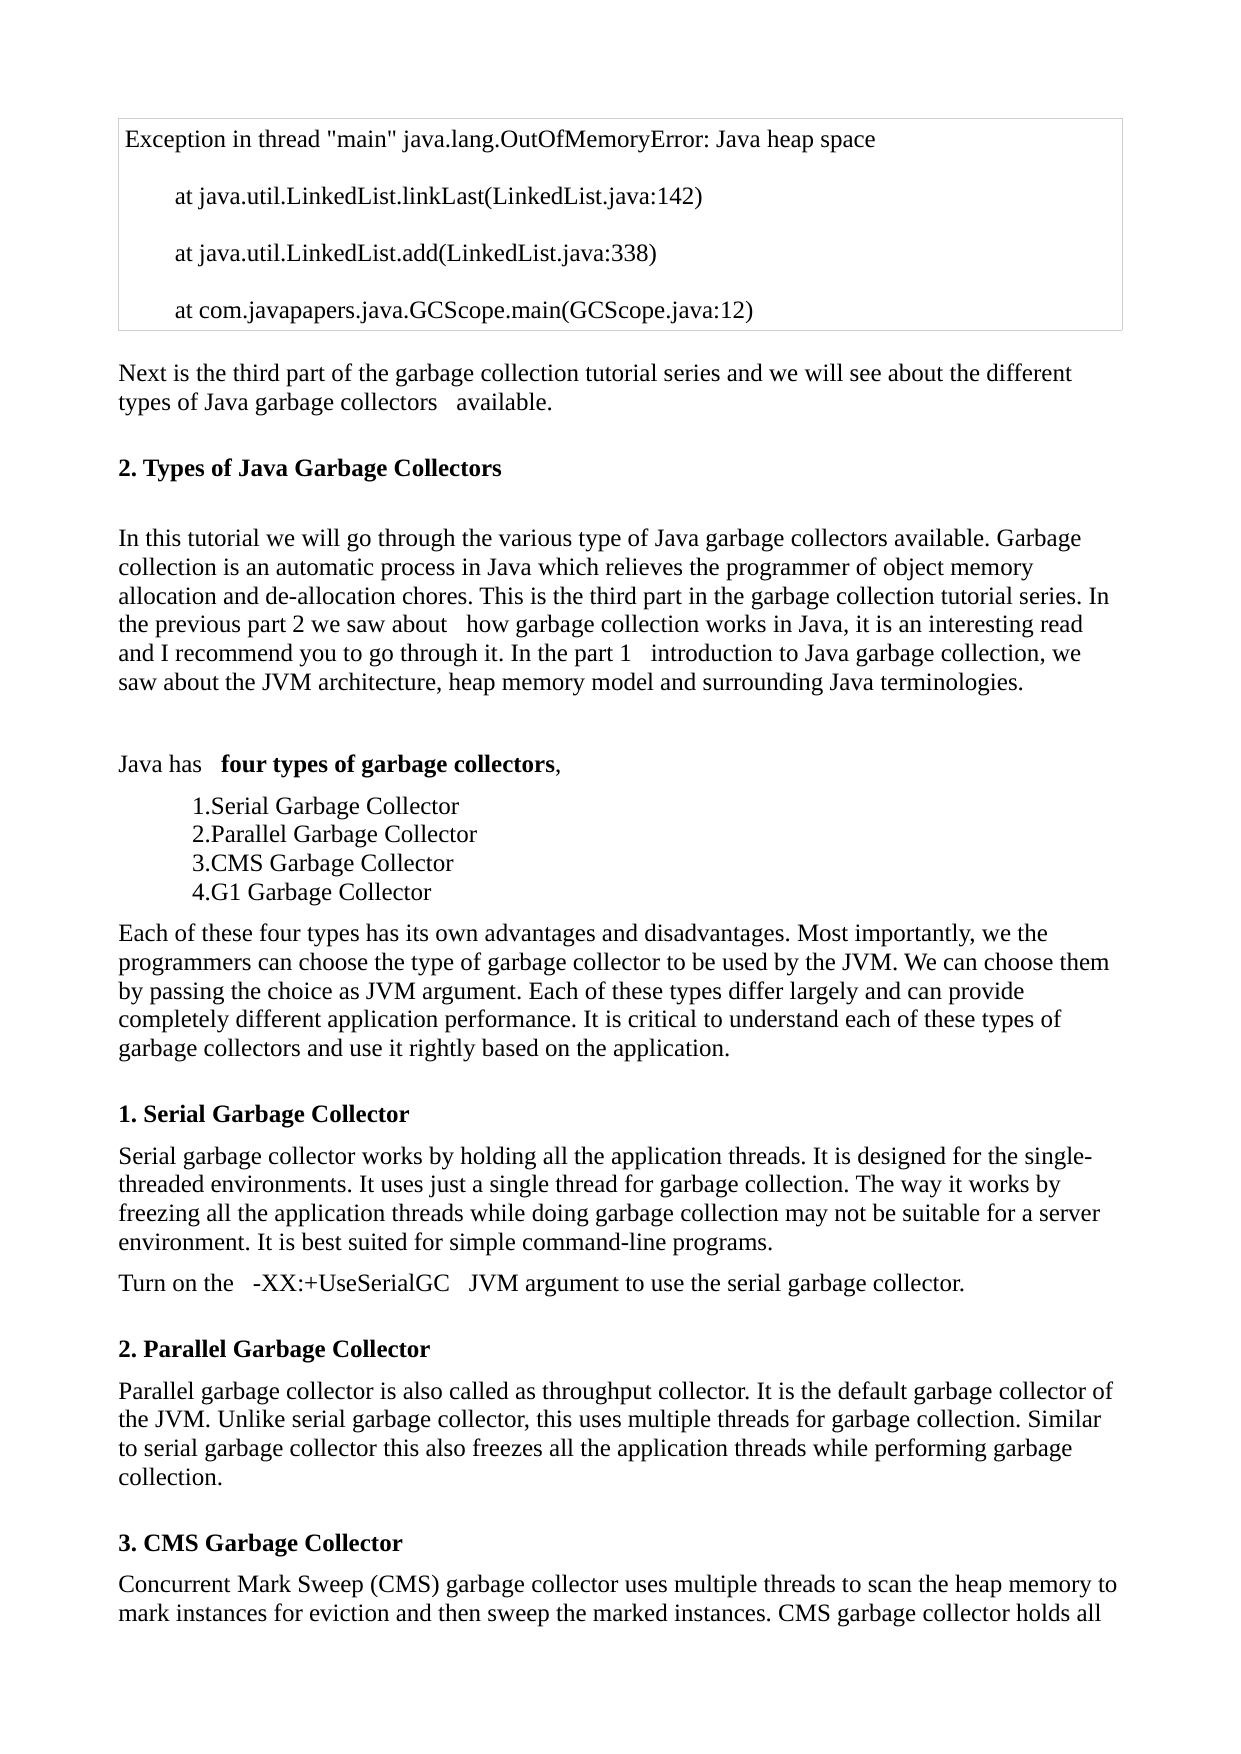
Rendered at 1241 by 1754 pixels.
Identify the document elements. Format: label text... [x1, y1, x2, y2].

text Java has four types of garbage collectors, [118, 749, 1122, 778]
text at java.util.LinkedList.add(LinkedList.java:338) [119, 232, 1122, 267]
text at java.util.LinkedList.linkLast(LinkedList.java:142) [119, 175, 1122, 210]
subtitle 2. Parallel Garbage Collector [118, 1334, 1122, 1363]
text Turn on the -XX:+UseSerialGC JVM argument to use the serial garbage collector. [118, 1268, 1122, 1297]
text In this tutorial we will go through the various type of Java garbage collectors available. Garbage collection is an automatic process in Java which relieves the programmer of object memory allocation and de-allocation chores. This is the third part in the garbage collection tutorial series. In the previous part 2 we saw about how garbage collection works in Java, it is an interesting read and I recommend you to go through it. In the part 1 introduction to Java garbage collection, we saw about the JVM architecture, heap memory model and surrounding Java terminologies. [118, 523, 1122, 696]
subtitle 2. Types of Java Garbage Collectors [118, 453, 1122, 482]
text at com.javapapers.java.GCScope.main(GCScope.java:12) [119, 289, 1122, 330]
subtitle 3. CMS Garbage Collector [118, 1528, 1122, 1557]
text Parallel garbage collector is also called as throughput collector. It is the default garbage collector of the JVM. Unlike serial garbage collector, this uses multiple threads for garbage collection. Similar to serial garbage collector this also freezes all the application threads while performing garbage collection. [118, 1376, 1122, 1491]
text Serial garbage collector works by holding all the application threads. It is designed for the single-threaded environments. It uses just a single thread for garbage collection. The way it works by freezing all the application threads while doing garbage collection may not be suitable for a server environment. It is best suited for simple command-line programs. [118, 1141, 1122, 1256]
list CMS Garbage Collector [118, 848, 1122, 877]
list G1 Garbage Collector [118, 877, 1122, 906]
text Concurrent Mark Sweep (CMS) garbage collector uses multiple threads to scan the heap memory to mark instances for eviction and then sweep the marked instances. CMS garbage collector holds all [118, 1569, 1122, 1627]
list Serial Garbage Collector [118, 791, 1122, 819]
subtitle 1. Serial Garbage Collector [118, 1099, 1122, 1128]
text Exception in thread "main" java.lang.OutOfMemoryError: Java heap space [119, 119, 1122, 153]
text Next is the third part of the garbage collection tutorial series and we will see about the different types of Java garbage collectors available. [118, 358, 1122, 416]
text Each of these four types has its own advantages and disadvantages. Most importantly, we the programmers can choose the type of garbage collector to be used by the JVM. We can choose them by passing the choice as JVM argument. Each of these types differ largely and can provide completely different application performance. It is critical to understand each of these types of garbage collectors and use it rightly based on the application. [118, 918, 1122, 1062]
list Parallel Garbage Collector [118, 819, 1122, 848]
